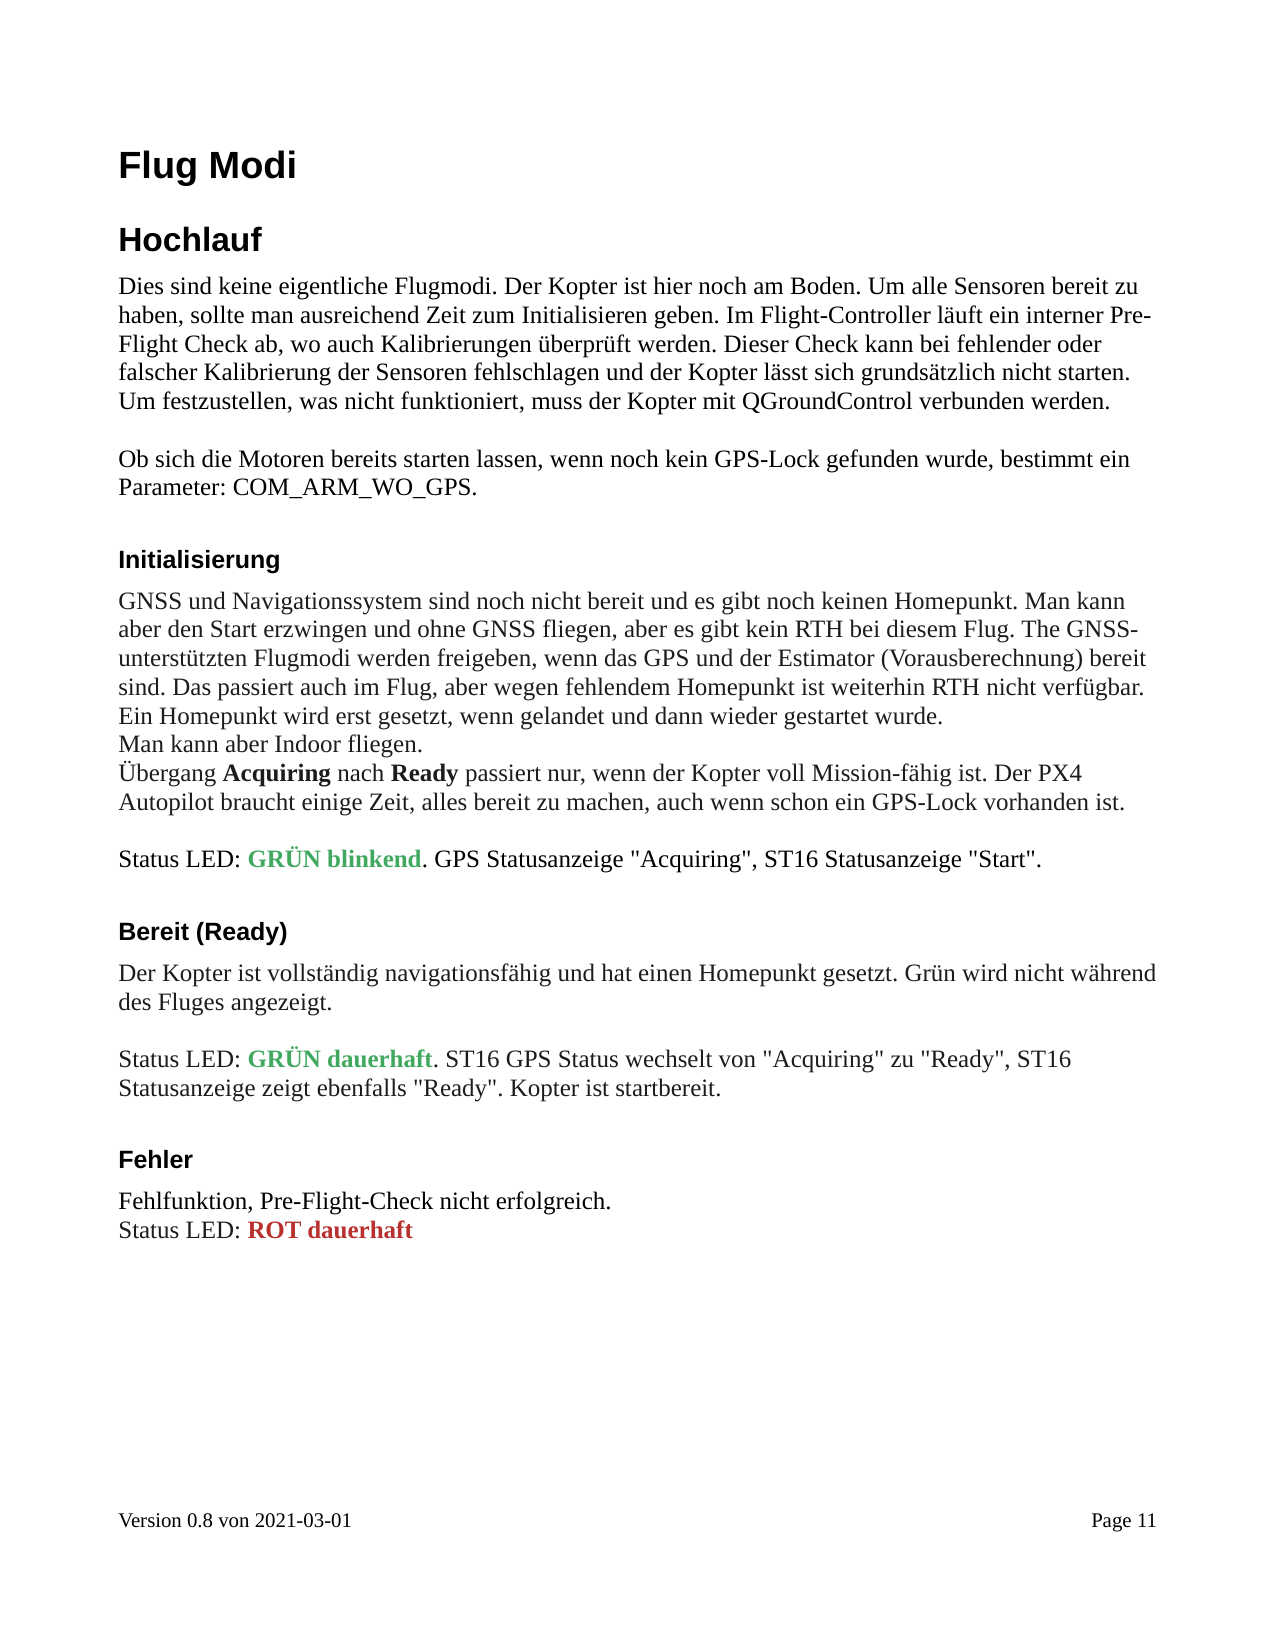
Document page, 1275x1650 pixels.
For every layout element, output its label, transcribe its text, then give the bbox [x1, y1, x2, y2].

text Status LED: ROT dauerhaft [118, 1215, 1157, 1244]
text Übergang Acquiring nach Ready passiert nur, wenn der Kopter voll Mission-fähig ist. Der PX4 Autopilot braucht einige Zeit, alles bereit zu machen, auch wenn schon ein GPS-Lock vorhanden ist. [118, 758, 1157, 816]
subtitle Flug Modi [118, 143, 1157, 187]
subtitle Bereit (Ready) [118, 917, 1157, 945]
text Status LED: GRÜN blinkend. GPS Statusanzeige "Acquiring", ST16 Statusanzeige "Start". [118, 844, 1157, 873]
subtitle Hochlauf [118, 220, 1157, 259]
subtitle Fehler [118, 1145, 1157, 1174]
subtitle Initialisierung [118, 544, 1157, 573]
text Man kann aber Indoor fliegen. [118, 729, 1157, 758]
text Fehlfunktion, Pre-Flight-Check nicht erfolgreich. [118, 1186, 1157, 1215]
text Der Kopter ist vollständig navigationsfähig und hat einen Homepunkt gesetzt. Grün wird nicht während des Fluges angezeigt. [118, 958, 1157, 1015]
text Dies sind keine eigentliche Flugmodi. Der Kopter ist hier noch am Boden. Um alle Sensoren bereit zu haben, sollte man ausreichend Zeit zum Initialisieren geben. Im Flight-Controller läuft ein interner Pre-Flight Check ab, wo auch Kalibrierungen überprüft werden. Dieser Check kann bei fehlender oder falscher Kalibrierung der Sensoren fehlschlagen und der Kopter lässt sich grundsätzlich nicht starten. Um festzustellen, was nicht funktioniert, muss der Kopter mit QGroundControl verbunden werden. [118, 271, 1157, 415]
text Status LED: GRÜN dauerhaft. ST16 GPS Status wechselt von "Acquiring" zu "Ready", ST16 Statusanzeige zeigt ebenfalls "Ready". Kopter ist startbereit. [118, 1044, 1157, 1102]
text GNSS und Navigationssystem sind noch nicht bereit und es gibt noch keinen Homepunkt. Man kann aber den Start erzwingen und ohne GNSS fliegen, aber es gibt kein RTH bei diesem Flug. The GNSS-unterstützten Flugmodi werden freigeben, wenn das GPS und der Estimator (Vorausberechnung) bereit sind. Das passiert auch im Flug, aber wegen fehlendem Homepunkt ist weiterhin RTH nicht verfügbar. Ein Homepunkt wird erst gesetzt, wenn gelandet und dann wieder gestartet wurde. [118, 586, 1157, 729]
text Ob sich die Motoren bereits starten lassen, wenn noch kein GPS-Lock gefunden wurde, bestimmt ein Parameter: COM_ARM_WO_GPS. [118, 444, 1157, 501]
